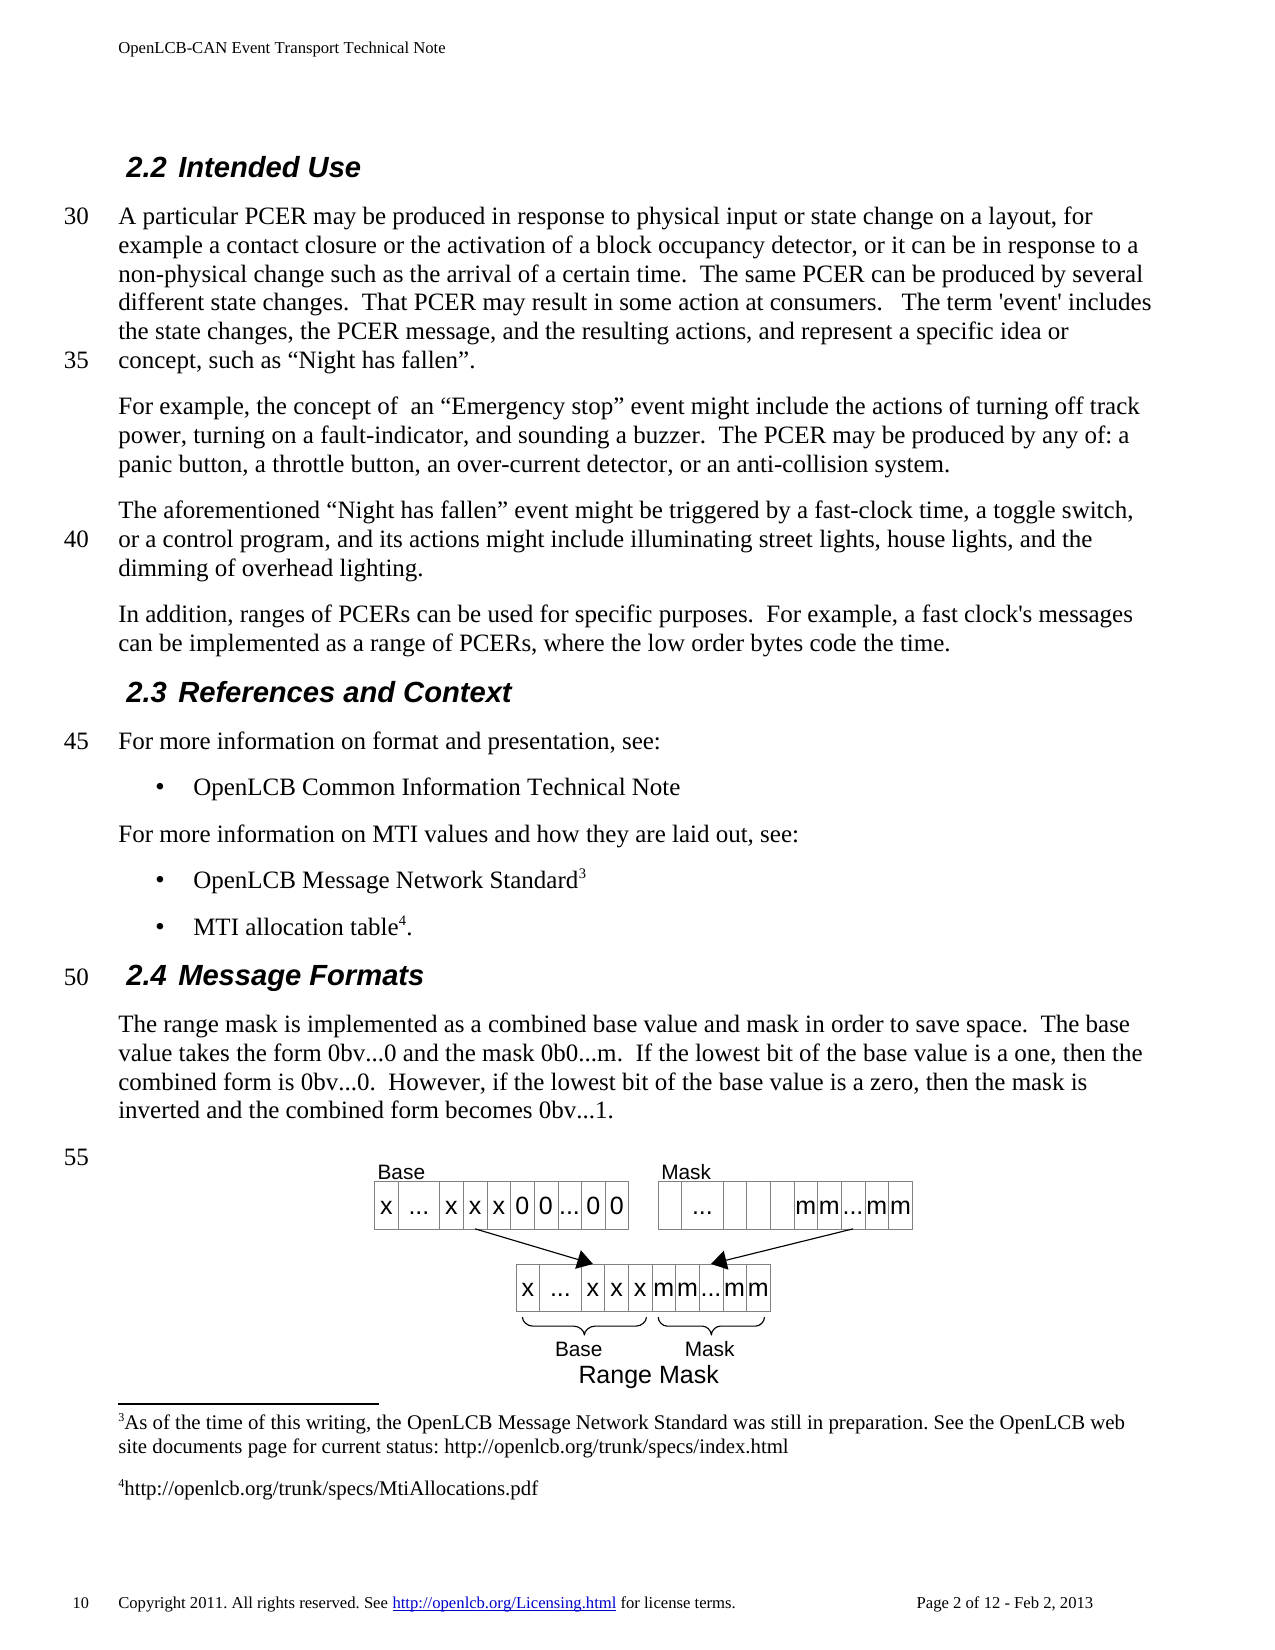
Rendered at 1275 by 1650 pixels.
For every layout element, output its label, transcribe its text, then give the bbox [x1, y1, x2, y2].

text A particular PCER may be produced in response to physical input or state change on a layout, for example a contact closure or the activation of a block occupancy detector, or it can be in response to a non-physical change such as the arrival of a certain time. The same PCER can be produced by several different state changes. That PCER may result in some action at consumers. The term 'event' includes the state changes, the PCER message, and the resulting actions, and represent a specific idea or concept, such as “Night has fallen”. [118, 201, 1157, 374]
subtitle References and Context [118, 674, 1157, 708]
subtitle Intended Use [118, 150, 1157, 183]
text The range mask is implemented as a combined base value and mask in order to save space. The base value takes the form 0bv...0 and the mask 0b0...m. If the lowest bit of the base value is a one, then the combined form is 0bv...0. However, if the lowest bit of the base value is a zero, then the mask is inverted and the combined form becomes 0bv...1. [118, 1009, 1157, 1124]
text For example, the concept of an “Emergency stop” event might include the actions of turning off track power, turning on a fault-indicator, and sounding a buzzer. The PCER may be produced by any of: a panic button, a throttle button, an over-current detector, or an anti-collision system. [118, 391, 1157, 478]
text In addition, ranges of PCERs can be used for specific purposes. For example, a fast clock's messages can be implemented as a range of PCERs, where the low order bytes code the time. [118, 599, 1157, 657]
text The aforementioned “Night has fallen” event might be triggered by a fast-clock time, a toggle switch, or a control program, and its actions might include illuminating street lights, house lights, and the dimming of overhead lighting. [118, 495, 1157, 582]
list OpenLCB Message Network Standard [156, 865, 1157, 894]
list As of the time of this writing, the OpenLCB Message Network Standard was still in preparation. See the OpenLCB web site documents page for current status: http://openlcb.org/trunk/specs/index.html [118, 1410, 1157, 1458]
text For more information on MTI values and how they are laid out, see: [118, 819, 1157, 847]
subtitle Message Formats [118, 958, 1157, 992]
list MTI allocation table. [156, 912, 1157, 940]
list OpenLCB Common Information Technical Note [156, 772, 1157, 801]
list http://openlcb.org/trunk/specs/MtiAllocations.pdf [118, 1476, 1157, 1500]
text For more information on format and presentation, see: [118, 726, 1157, 754]
